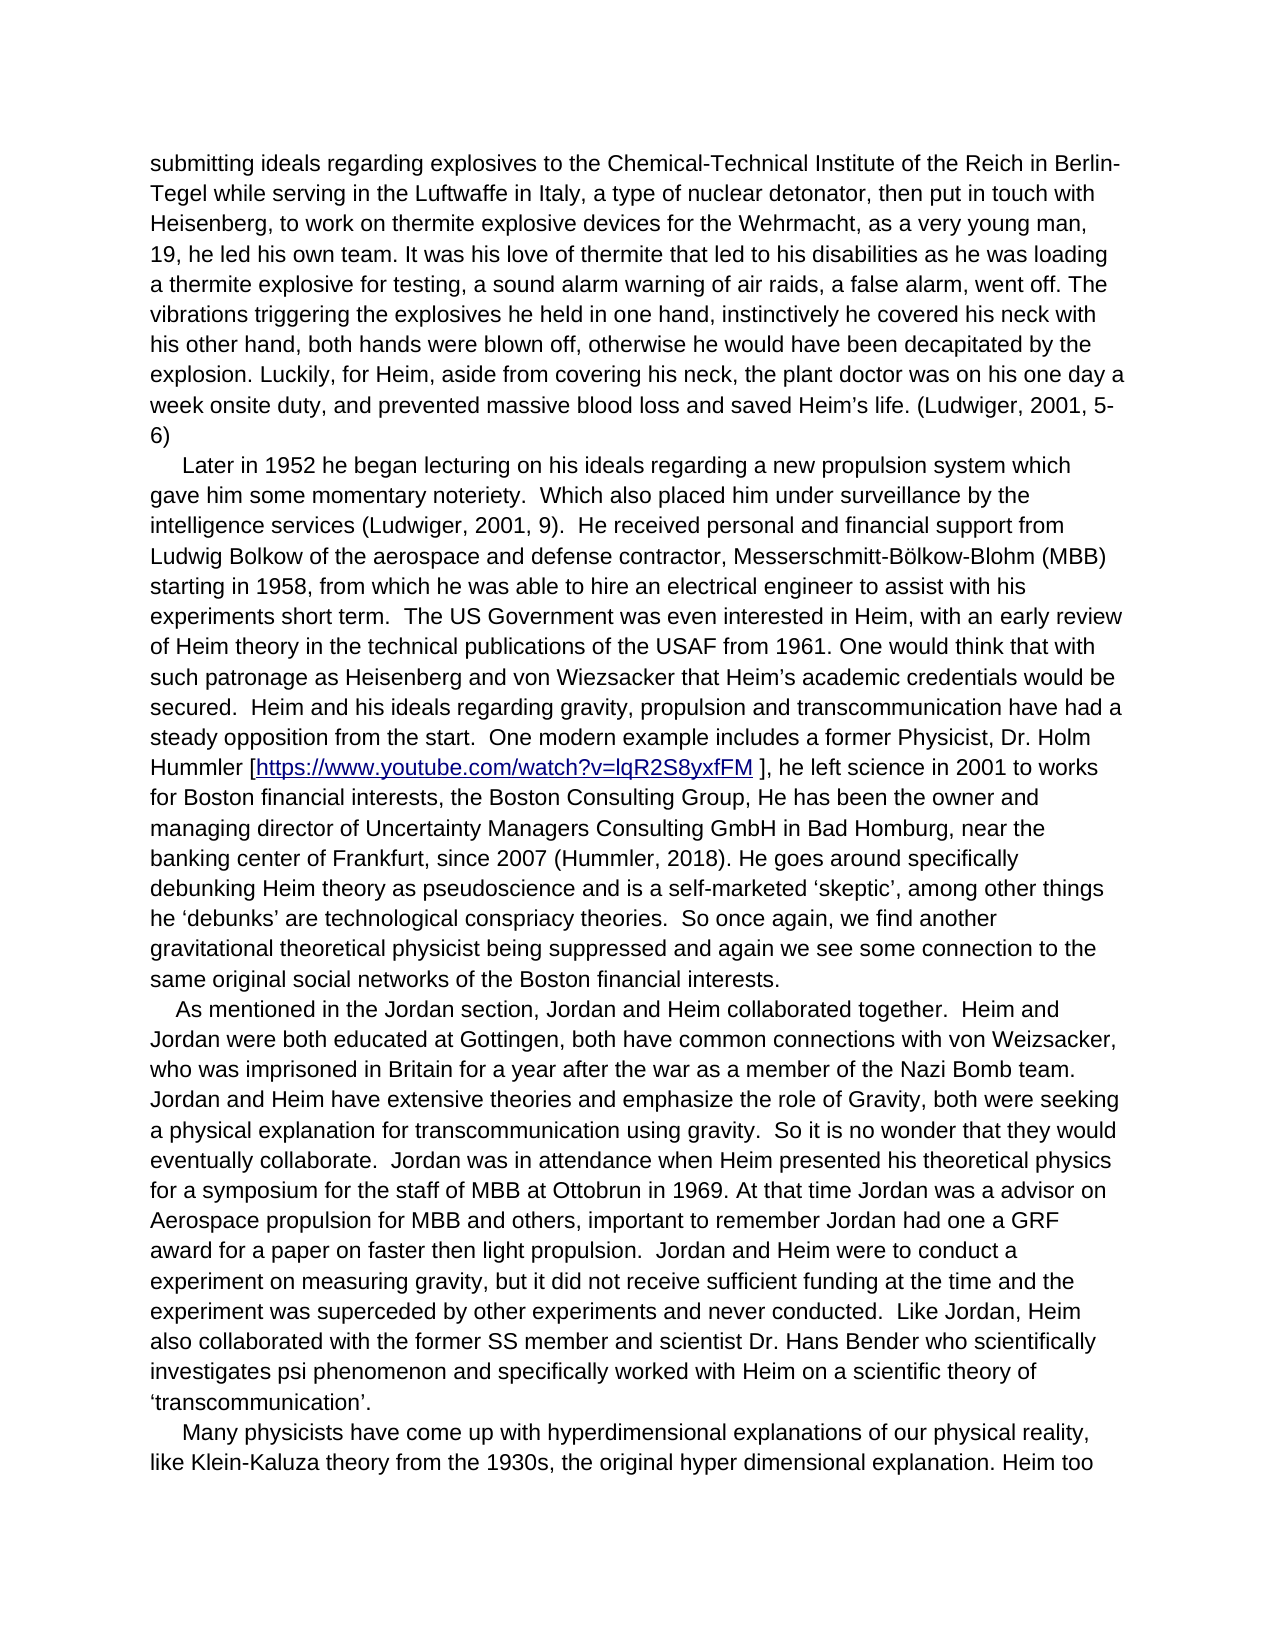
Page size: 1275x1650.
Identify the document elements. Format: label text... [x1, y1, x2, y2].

text Later in 1952 he began lecturing on his ideals regarding a new propulsion system which gave him some momentary noteriety. Which also placed him under surveillance by the intelligence services (Ludwiger, 2001, 9). He received personal and financial support from Ludwig Bolkow of the aerospace and defense contractor, Messerschmitt-Bölkow-Blohm (MBB) starting in 1958, from which he was able to hire an electrical engineer to assist with his experiments short term. The US Government was even interested in Heim, with an early review of Heim theory in the technical publications of the USAF from 1961. One would think that with such patronage as Heisenberg and von Wiezsacker that Heim’s academic credentials would be secured. Heim and his ideals regarding gravity, propulsion and transcommunication have had a steady opposition from the start. One modern example includes a former Physicist, Dr. Holm Hummler [https://www.youtube.com/watch?v=lqR2S8yxfFM ], he left science in 2001 to works for Boston financial interests, the Boston Consulting Group, He has been the owner and managing director of Uncertainty Managers Consulting GmbH in Bad Homburg, near the banking center of Frankfurt, since 2007 (Hummler, 2018). He goes around specifically debunking Heim theory as pseudoscience and is a self-marketed ‘skeptic’, among other things he ‘debunks’ are technological conspriacy theories. So once again, we find another gravitational theoretical physicist being suppressed and again we see some connection to the same original social networks of the Boston financial interests. [150, 452, 1125, 992]
text As mentioned in the Jordan section, Jordan and Heim collaborated together. Heim and Jordan were both educated at Gottingen, both have common connections with von Weizsacker, who was imprisoned in Britain for a year after the war as a member of the Nazi Bomb team. Jordan and Heim have extensive theories and emphasize the role of Gravity, both were seeking a physical explanation for transcommunication using gravity. So it is no wonder that they would eventually collaborate. Jordan was in attendance when Heim presented his theoretical physics for a symposium for the staff of MBB at Ottobrun in 1969. At that time Jordan was a advisor on Aerospace propulsion for MBB and others, important to remember Jordan had one a GRF award for a paper on faster then light propulsion. Jordan and Heim were to conduct a experiment on measuring gravity, but it did not receive sufficient funding at the time and the experiment was superceded by other experiments and never conducted. Like Jordan, Heim also collaborated with the former SS member and scientist Dr. Hans Bender who scientifically investigates psi phenomenon and specifically worked with Heim on a scientific theory of ‘transcommunication’. [150, 996, 1125, 1415]
text Many physicists have come up with hyperdimensional explanations of our physical reality, like Klein-Kaluza theory from the 1930s, the original hyper dimensional explanation. Heim too [150, 1419, 1125, 1475]
text submitting ideals regarding explosives to the Chemical-Technical Institute of the Reich in Berlin-Tegel while serving in the Luftwaffe in Italy, a type of nuclear detonator, then put in touch with Heisenberg, to work on thermite explosive devices for the Wehrmacht, as a very young man, 19, he led his own team. It was his love of thermite that led to his disabilities as he was loading a thermite explosive for testing, a sound alarm warning of air raids, a false alarm, went off. The vibrations triggering the explosives he held in one hand, instinctively he covered his neck with his other hand, both hands were blown off, otherwise he would have been decapitated by the explosion. Luckily, for Heim, aside from covering his neck, the plant doctor was on his one day a week onsite duty, and prevented massive blood loss and saved Heim’s life. (Ludwiger, 2001, 5-6) [150, 150, 1125, 448]
